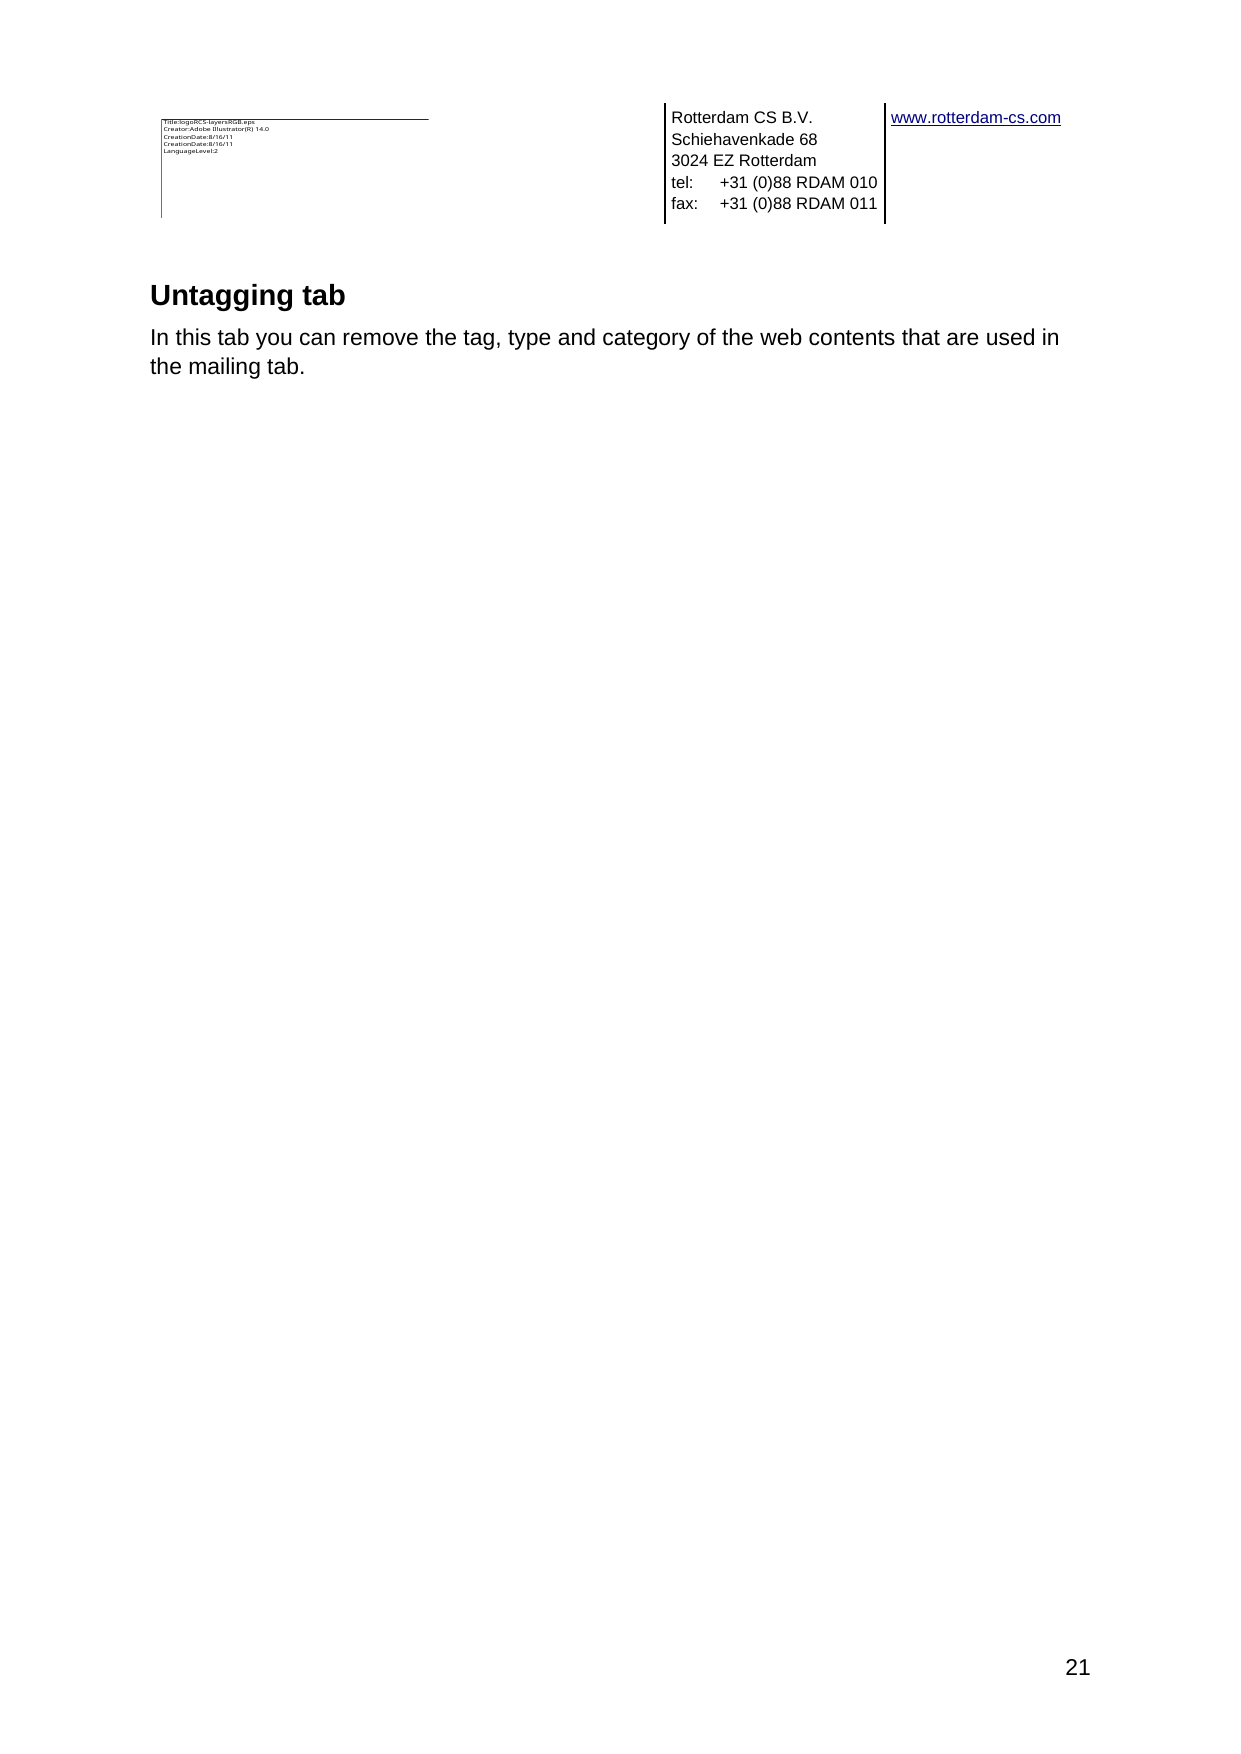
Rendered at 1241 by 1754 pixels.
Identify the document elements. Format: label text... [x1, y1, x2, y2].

subtitle Untagging tab [150, 279, 1091, 311]
text In this tab you can remove the tag, type and category of the web contents that are used in the mailing tab. [150, 324, 1091, 379]
